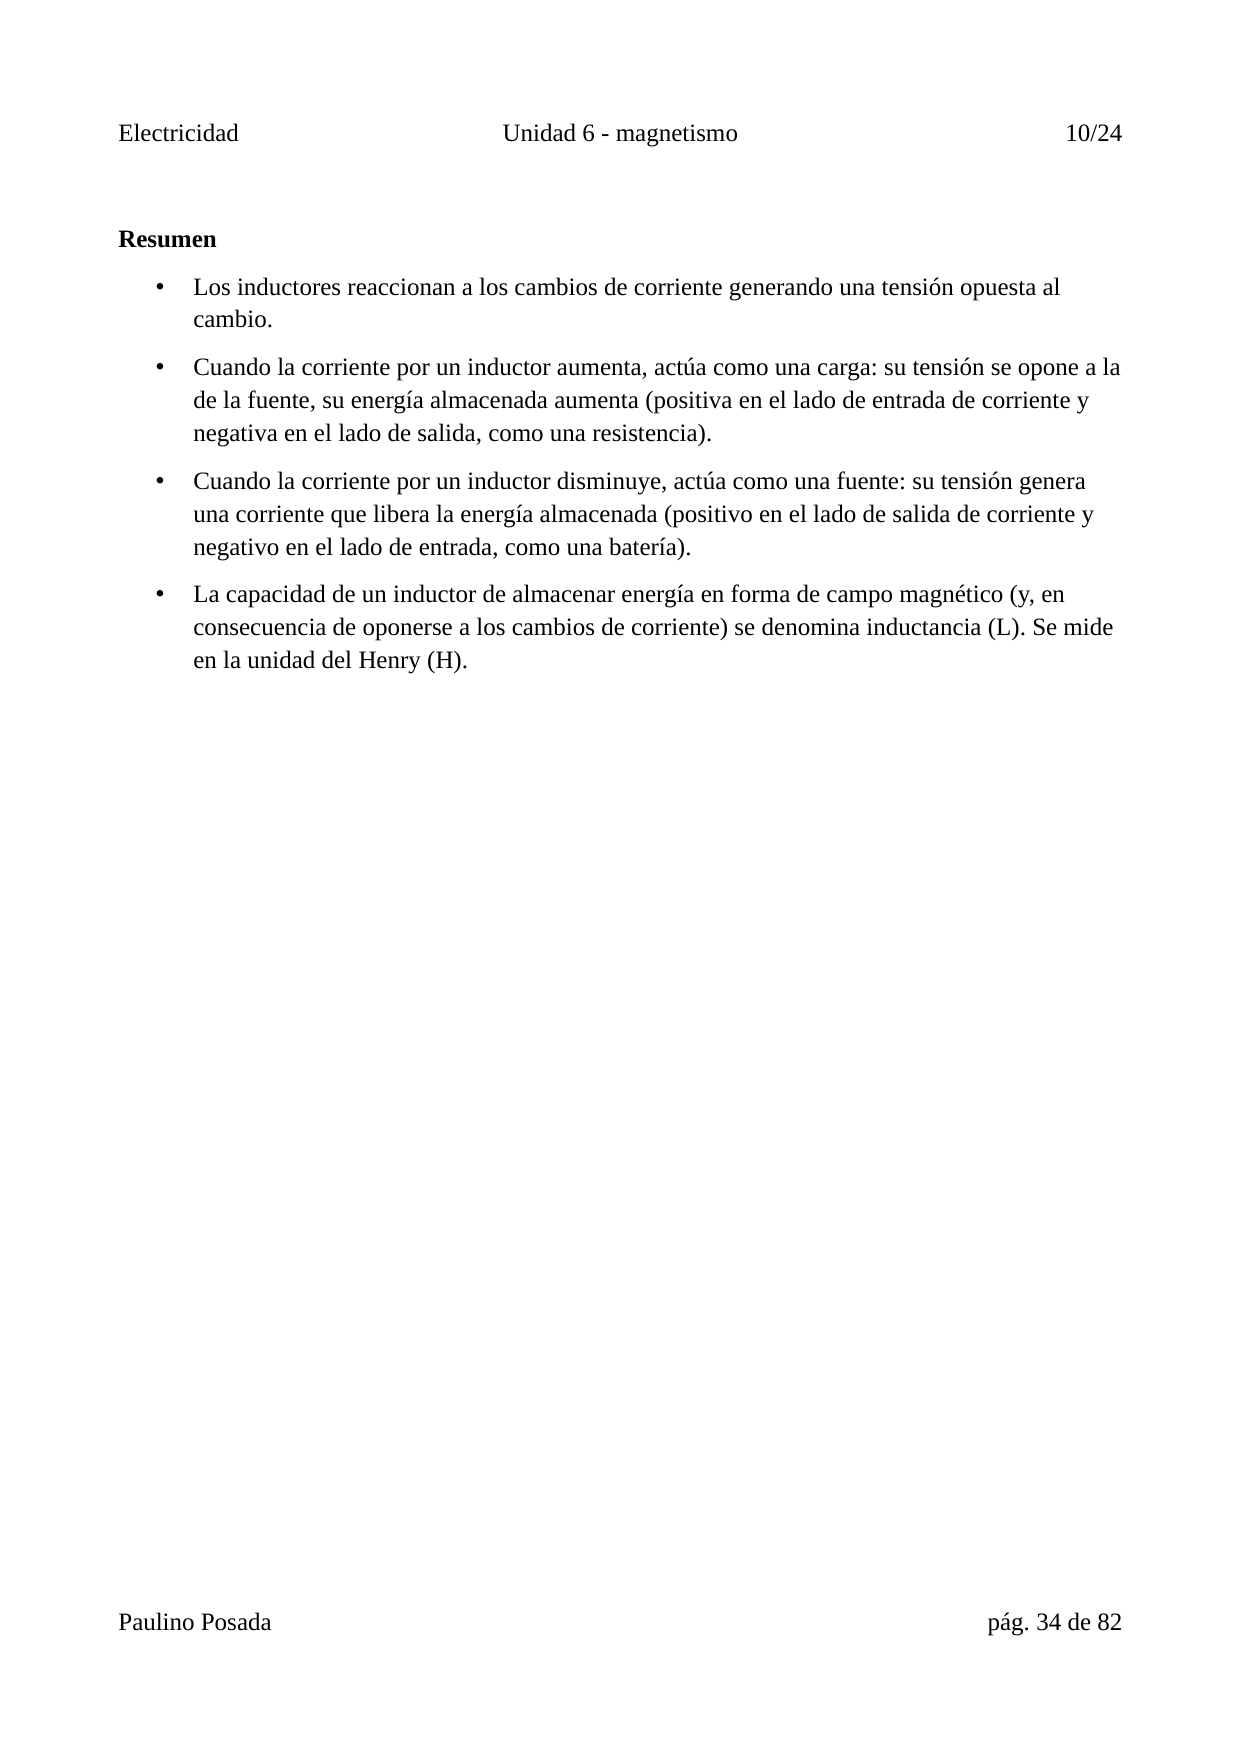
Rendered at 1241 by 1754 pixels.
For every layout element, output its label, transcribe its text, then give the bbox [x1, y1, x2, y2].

list Cuando la corriente por un inductor disminuye, actúa como una fuente: su tensión genera una corriente que libera la energía almacenada (positivo en el lado de salida de corriente y negativo en el lado de entrada, como una batería). [156, 466, 1122, 561]
list Cuando la corriente por un inductor aumenta, actúa como una carga: su tensión se opone a la de la fuente, su energía almacenada aumenta (positiva en el lado de entrada de corriente y negativa en el lado de salida, como una resistencia). [156, 352, 1122, 447]
list Los inductores reaccionan a los cambios de corriente generando una tensión opuesta al cambio. [156, 272, 1122, 333]
list La capacidad de un inductor de almacenar energía en forma de campo magnético (y, en consecuencia de oponerse a los cambios de corriente) se denomina inductancia (L). Se mide en la unidad del Henry (H). [156, 579, 1122, 674]
text Resumen [118, 224, 1122, 253]
